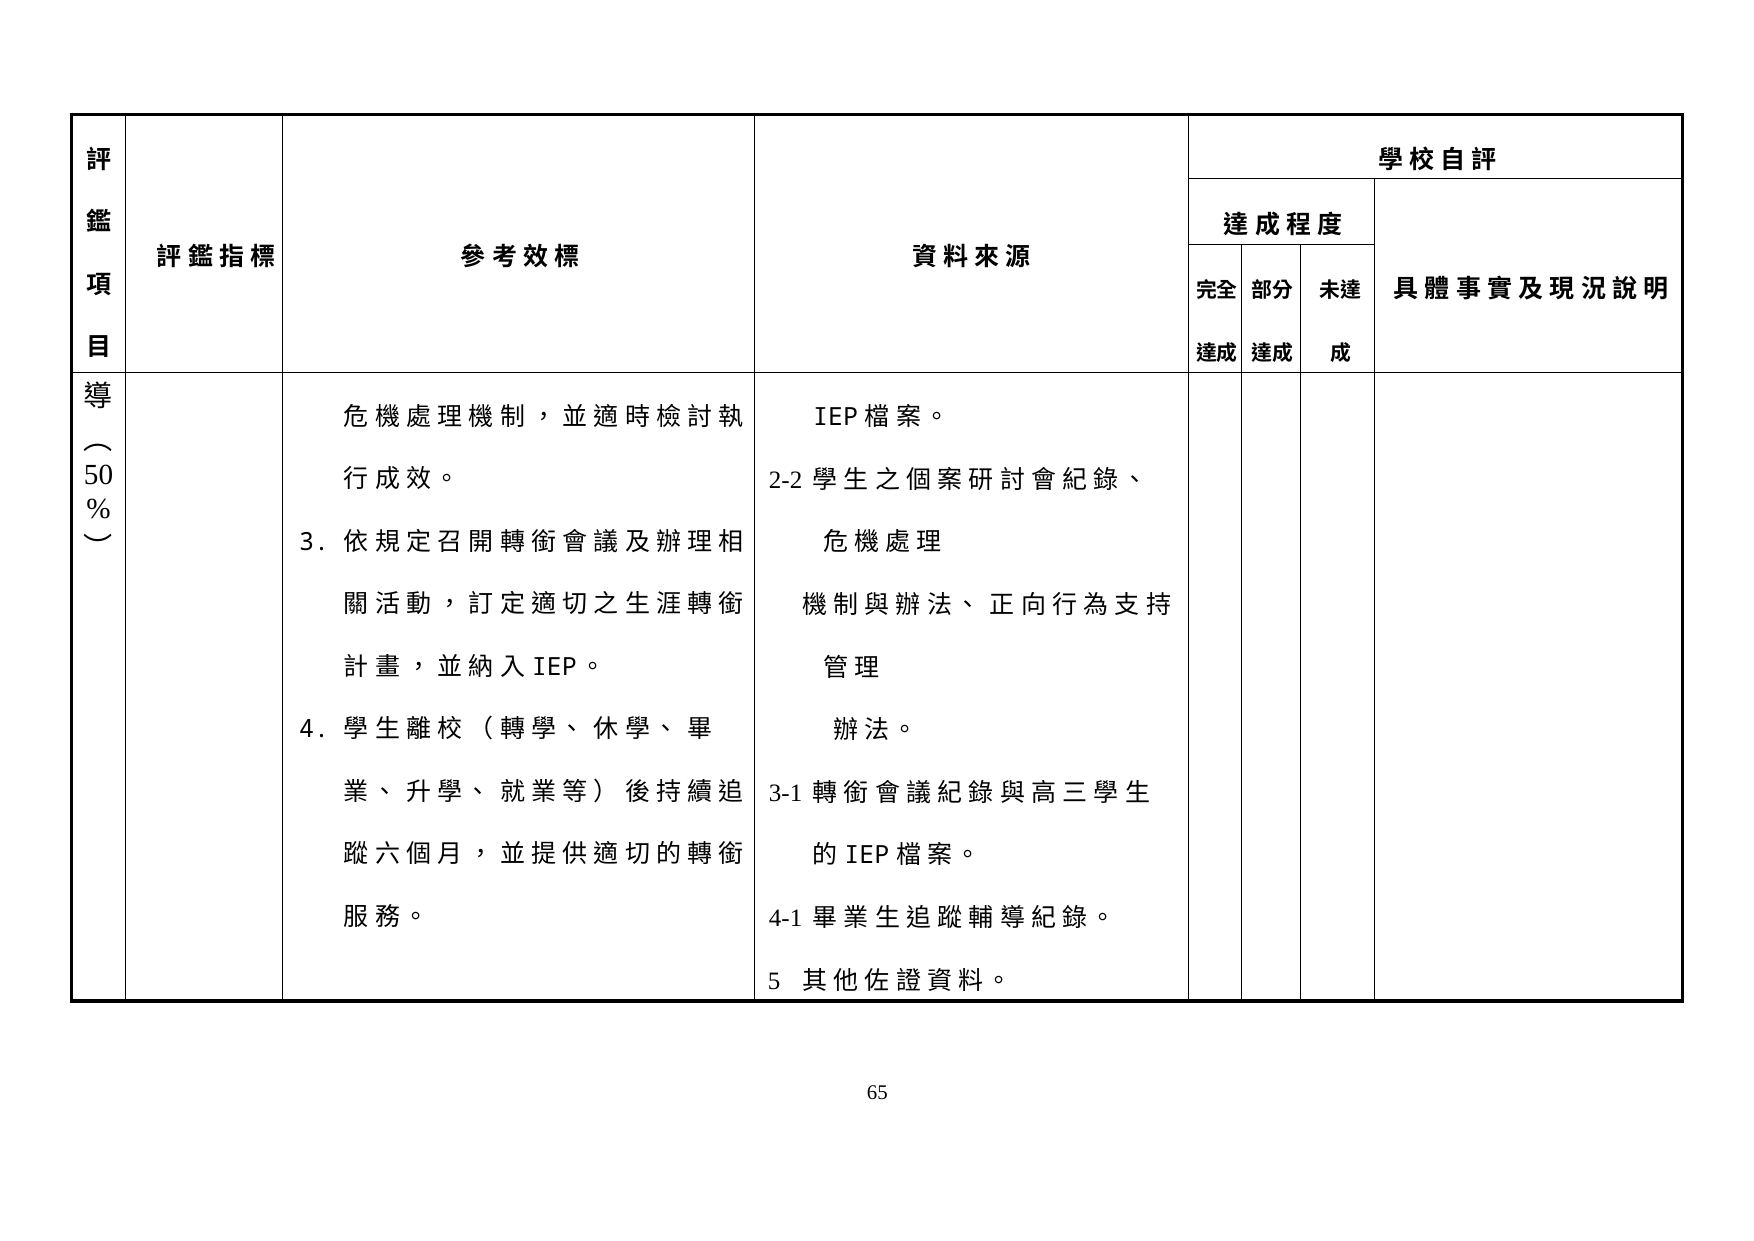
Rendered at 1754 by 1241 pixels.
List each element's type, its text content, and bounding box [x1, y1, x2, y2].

table_cell 部分達成 [1242, 245, 1300, 372]
table_cell [126, 373, 282, 999]
table_cell IEP檔案。 2-2 學生之個案研討會紀錄、危機處理 機制與辦法、正向行為支持管理 辦法。 3-1 轉銜會議紀錄與高三學生的IEP檔案。 4-1 畢業生追蹤輔導紀錄。 5 其他佐證資料。 [755, 373, 1188, 999]
table_header 資料來源 [755, 116, 1188, 372]
table_cell 導 ︵ 50% ︶ [73, 373, 125, 999]
table_cell [1301, 373, 1374, 999]
table_cell 危機處理機制，並適時檢討執行成效。 依規定召開轉銜會議及辦理相關活動，訂定適切之生涯轉銜計畫，並納入IEP。 學生離校（轉學、休學、畢業、升學、就業等）後持續追蹤六個月，並提供適切的轉銜服務。 [283, 373, 754, 999]
table_cell [1189, 373, 1241, 999]
table_header 參考效標 [283, 116, 754, 372]
table_cell 完全達成 [1189, 245, 1241, 372]
table_cell 未達成 [1301, 245, 1374, 372]
table_cell [1242, 373, 1300, 999]
table_cell 達成程度 [1189, 179, 1374, 244]
table_cell [1375, 373, 1681, 999]
table_header 評鑑指標 [126, 116, 282, 372]
table_header 評鑑項目 [73, 116, 125, 372]
table_cell 具體事實及現況說明 [1375, 179, 1681, 372]
table_header 學校自評 [1189, 116, 1681, 178]
